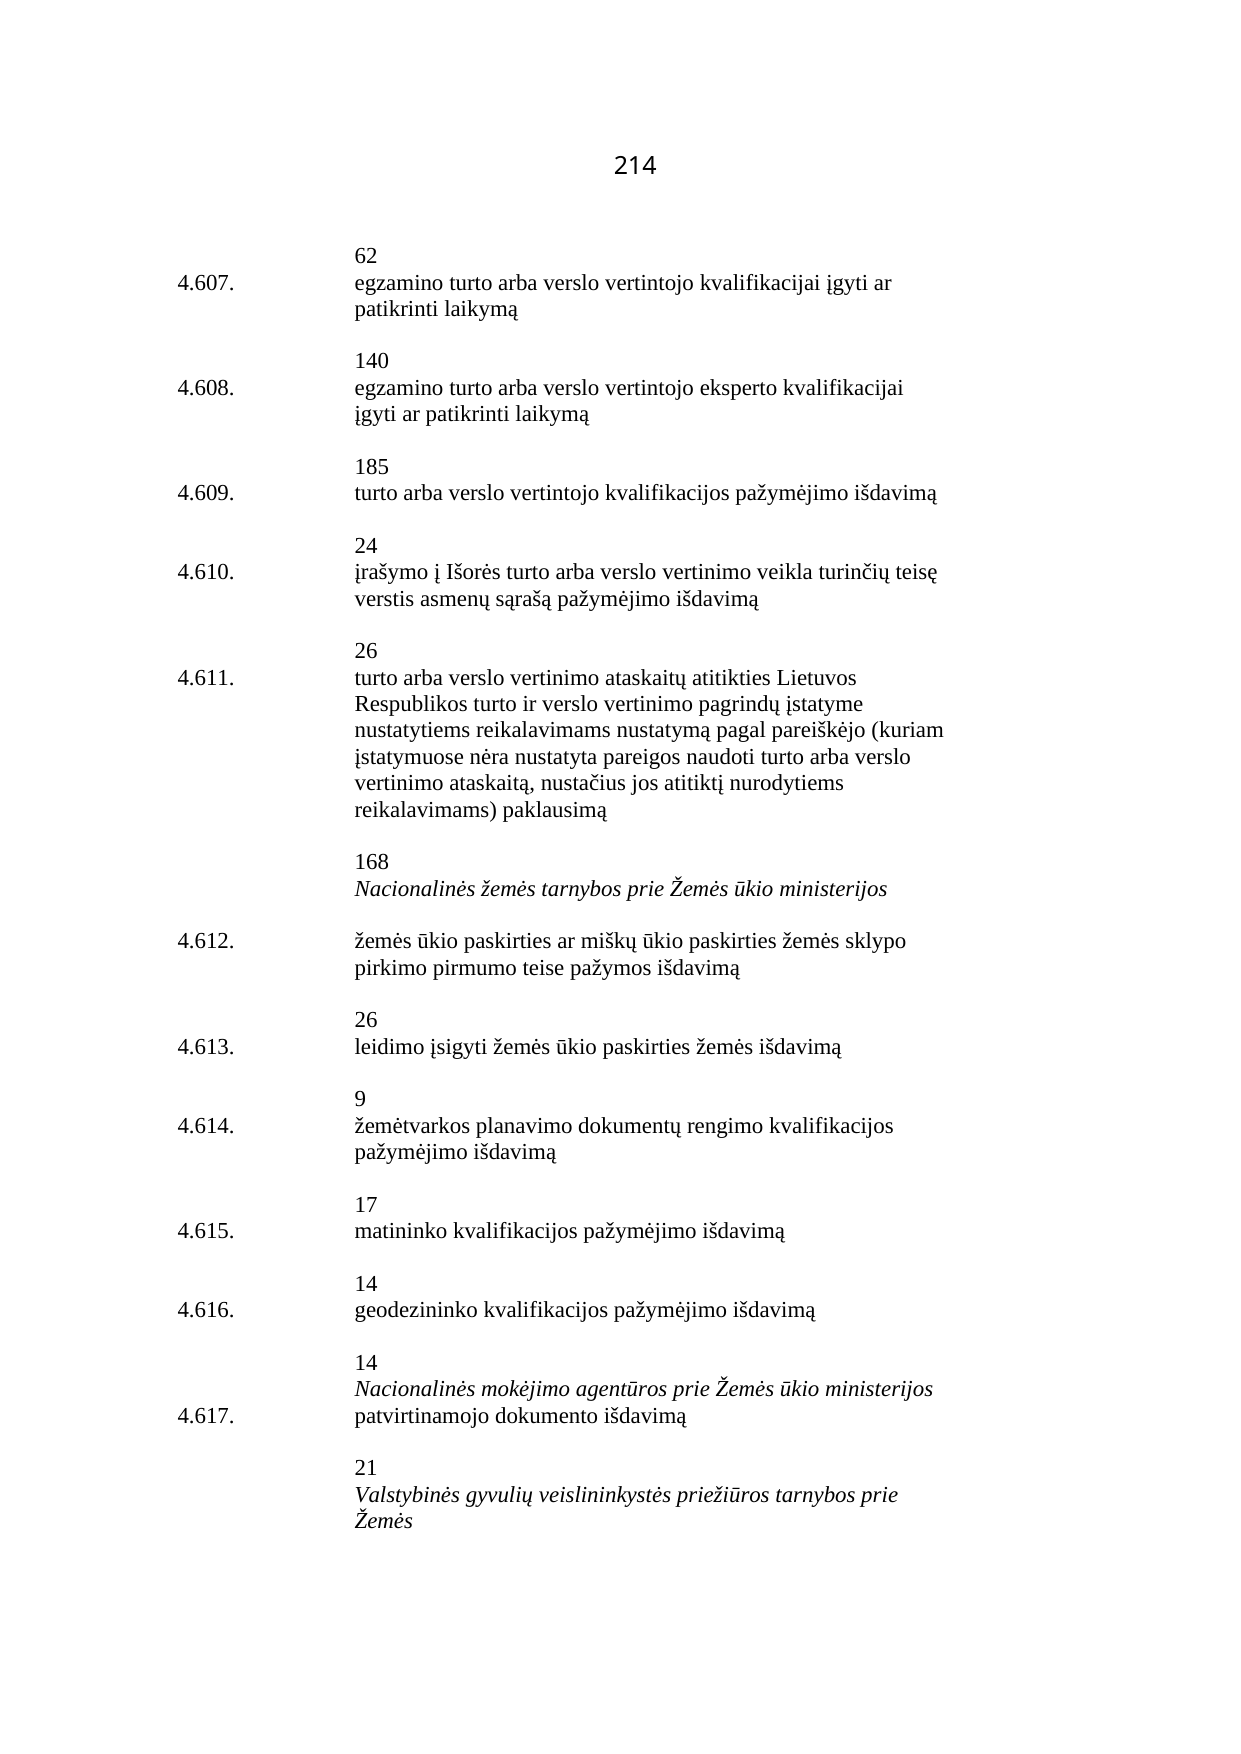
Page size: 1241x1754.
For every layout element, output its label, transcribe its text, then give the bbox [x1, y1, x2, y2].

text 4.609. turto arba verslo vertintojo kvalifikacijos pažymėjimo išdavimą 24 [177, 479, 945, 558]
text patikrinti laikymą 140 [354, 295, 945, 374]
text Valstybinės gyvulių veislininkystės priežiūros tarnybos prie Žemės [354, 1481, 945, 1533]
text verstis asmenų sąrašą pažymėjimo išdavimą 26 [354, 585, 945, 664]
text Nacionalinės žemės tarnybos prie Žemės ūkio ministerijos [354, 875, 945, 927]
text Nacionalinės mokėjimo agentūros prie Žemės ūkio ministerijos [354, 1375, 945, 1402]
text 4.611. turto arba verslo vertinimo ataskaitų atitikties Lietuvos [177, 664, 945, 690]
text pažymėjimo išdavimą 17 [354, 1138, 945, 1217]
text reikalavimams) paklausimą 168 [354, 796, 945, 875]
text 4.614. žemėtvarkos planavimo dokumentų rengimo kvalifikacijos [177, 1112, 945, 1138]
text 62 [177, 216, 945, 268]
text nustatytiems reikalavimams nustatymą pagal pareiškėjo (kuriam [354, 717, 945, 743]
text 4.615. matininko kvalifikacijos pažymėjimo išdavimą 14 [177, 1217, 945, 1296]
text 4.613. leidimo įsigyti žemės ūkio paskirties žemės išdavimą 9 [177, 1033, 945, 1112]
text 4.608. egzamino turto arba verslo vertintojo eksperto kvalifikacijai įgyti ar patikrinti laikymą 185 [177, 374, 945, 479]
text įstatymuose nėra nustatyta pareigos naudoti turto arba verslo [354, 743, 945, 769]
text 4.607. egzamino turto arba verslo vertintojo kvalifikacijai įgyti ar [177, 268, 945, 295]
text 4.617. patvirtinamojo dokumento išdavimą 21 [177, 1402, 945, 1481]
text 4.612. žemės ūkio paskirties ar miškų ūkio paskirties žemės sklypo [177, 927, 945, 954]
text 4.610. įrašymo į Išorės turto arba verslo vertinimo veikla turinčių teisę [177, 558, 945, 585]
text 4.616. geodezininko kvalifikacijos pažymėjimo išdavimą 14 [177, 1296, 945, 1375]
text Respublikos turto ir verslo vertinimo pagrindų įstatyme [354, 690, 945, 717]
text vertinimo ataskaitą, nustačius jos atitiktį nurodytiems [354, 769, 945, 796]
text pirkimo pirmumo teise pažymos išdavimą 26 [354, 954, 945, 1033]
